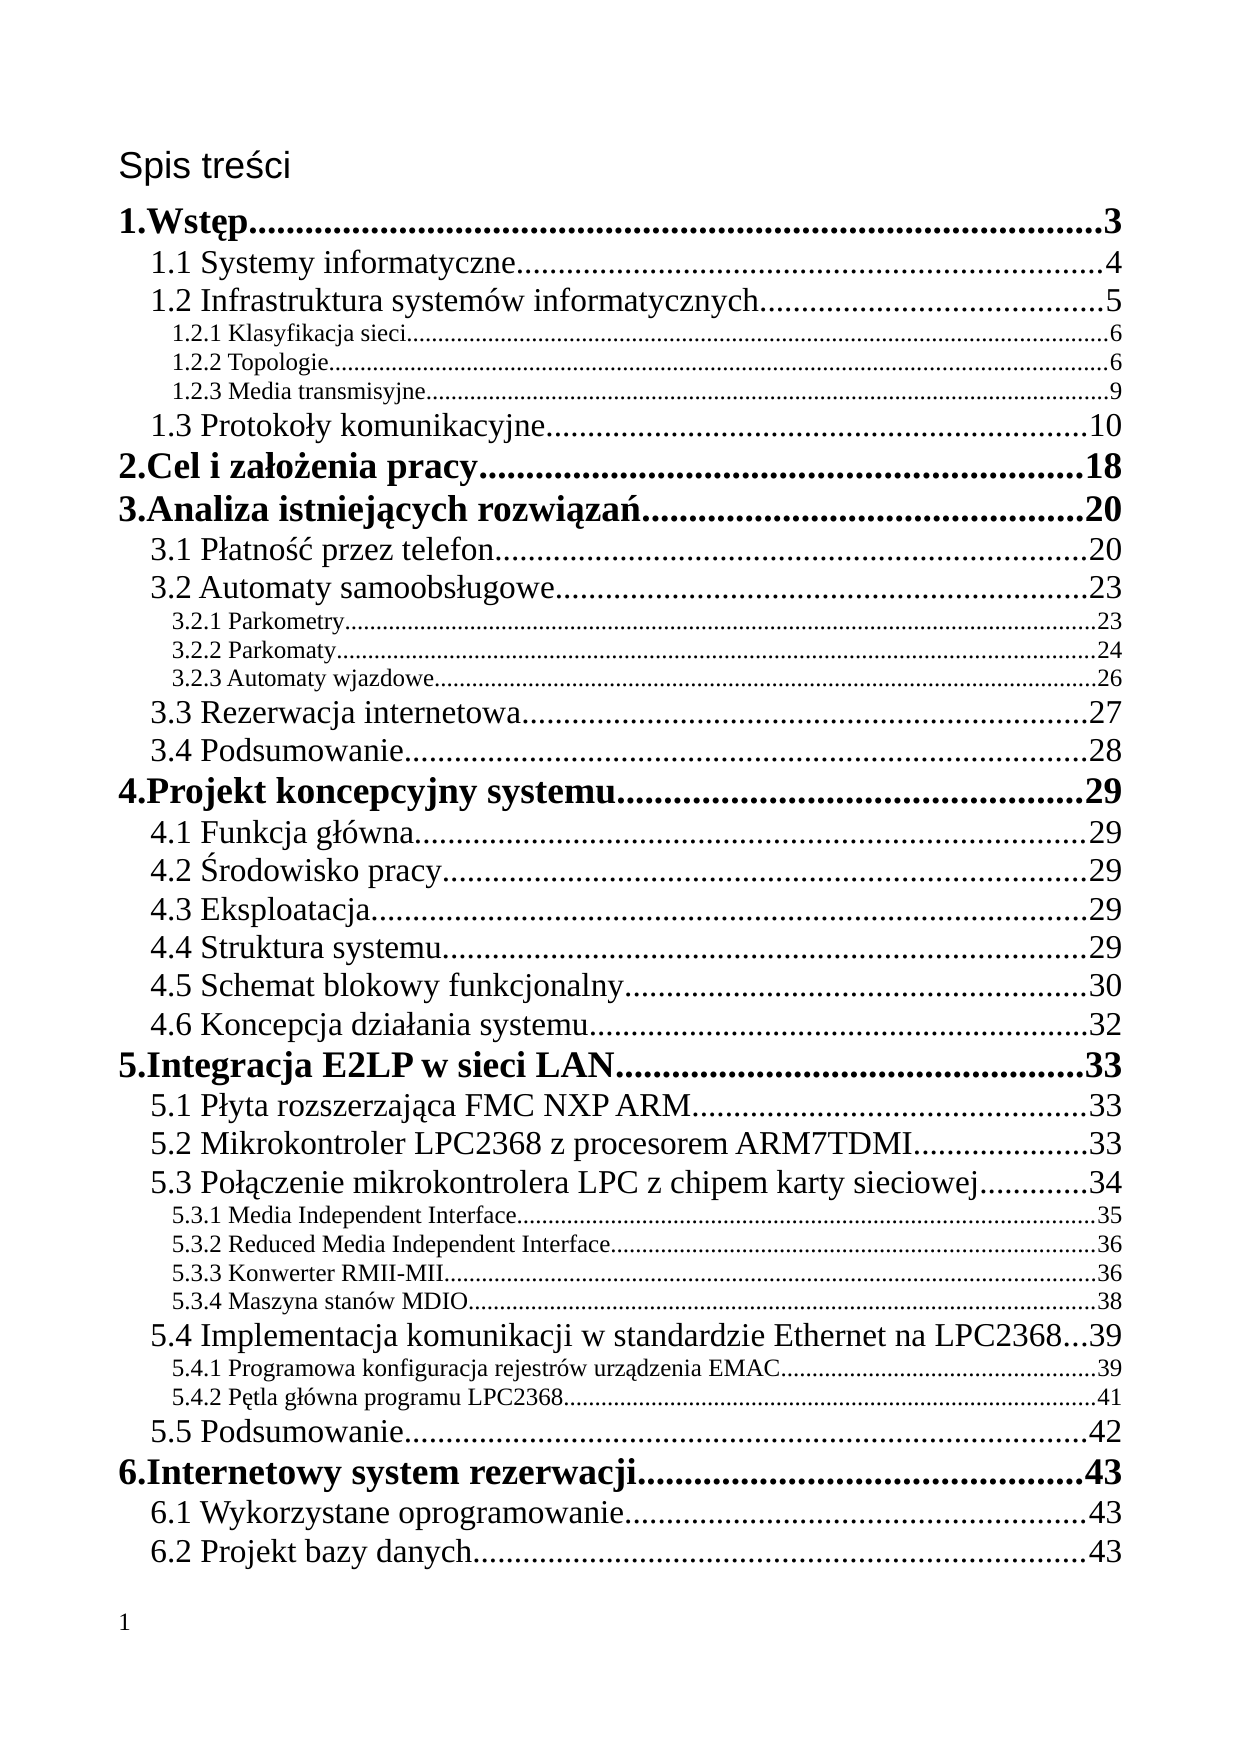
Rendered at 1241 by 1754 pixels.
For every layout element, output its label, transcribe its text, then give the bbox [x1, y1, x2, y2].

text 5.4 Implementacja komunikacji w standardzie Ethernet na LPC2368 39 [118, 1315, 1122, 1353]
text 1.Wstęp 3 [118, 199, 1122, 242]
text 3.4 Podsumowanie 28 [118, 731, 1122, 769]
text 1.2.1 Klasyfikacja sieci 6 [118, 318, 1122, 347]
text 2.Cel i założenia pracy 18 [118, 443, 1122, 486]
text 5.2 Mikrokontroler LPC2368 z procesorem ARM7TDMI 33 [118, 1123, 1122, 1162]
text 4.3 Eksploatacja 29 [118, 889, 1122, 927]
text 1.2.2 Topologie 6 [118, 347, 1122, 376]
text 5.3.2 Reduced Media Independent Interface 36 [118, 1229, 1122, 1258]
text 4.4 Struktura systemu 29 [118, 927, 1122, 965]
text 5.5 Podsumowanie 42 [118, 1411, 1122, 1449]
text 1.2 Infrastruktura systemów informatycznych 5 [118, 280, 1122, 318]
text 6.Internetowy system rezerwacji 43 [118, 1449, 1122, 1492]
text 3.2.1 Parkometry 23 [118, 606, 1122, 635]
text 4.Projekt koncepcyjny systemu 29 [118, 769, 1122, 812]
text 5.3.4 Maszyna stanów MDIO 38 [118, 1286, 1122, 1315]
text 5.Integracja E2LP w sieci LAN 33 [118, 1042, 1122, 1085]
text 5.4.1 Programowa konfiguracja rejestrów urządzenia EMAC 39 [118, 1353, 1122, 1382]
text 3.2.2 Parkomaty 24 [118, 635, 1122, 663]
text 3.1 Płatność przez telefon 20 [118, 529, 1122, 568]
text 3.2.3 Automaty wjazdowe 26 [118, 663, 1122, 692]
text 5.1 Płyta rozszerzająca FMC NXP ARM 33 [118, 1085, 1122, 1123]
text 5.4.2 Pętla główna programu LPC2368 41 [118, 1382, 1122, 1411]
text 4.5 Schemat blokowy funkcjonalny 30 [118, 965, 1122, 1004]
text 3.2 Automaty samoobsługowe 23 [118, 568, 1122, 606]
subtitle Spis treści [118, 143, 1122, 186]
text 4.2 Środowisko pracy 29 [118, 850, 1122, 889]
text 1.1 Systemy informatyczne 4 [118, 242, 1122, 280]
text 6.2 Projekt bazy danych 43 [118, 1531, 1122, 1569]
text 1.3 Protokoły komunikacyjne 10 [118, 405, 1122, 443]
text 5.3 Połączenie mikrokontrolera LPC z chipem karty sieciowej 34 [118, 1162, 1122, 1200]
text 4.1 Funkcja główna 29 [118, 812, 1122, 850]
text 5.3.3 Konwerter RMII-MII 36 [118, 1258, 1122, 1286]
text 5.3.1 Media Independent Interface 35 [118, 1200, 1122, 1229]
text 3.3 Rezerwacja internetowa 27 [118, 692, 1122, 731]
text 3.Analiza istniejących rozwiązań 20 [118, 486, 1122, 529]
text 1.2.3 Media transmisyjne 9 [118, 376, 1122, 405]
text 6.1 Wykorzystane oprogramowanie 43 [118, 1492, 1122, 1531]
text 4.6 Koncepcja działania systemu 32 [118, 1004, 1122, 1042]
